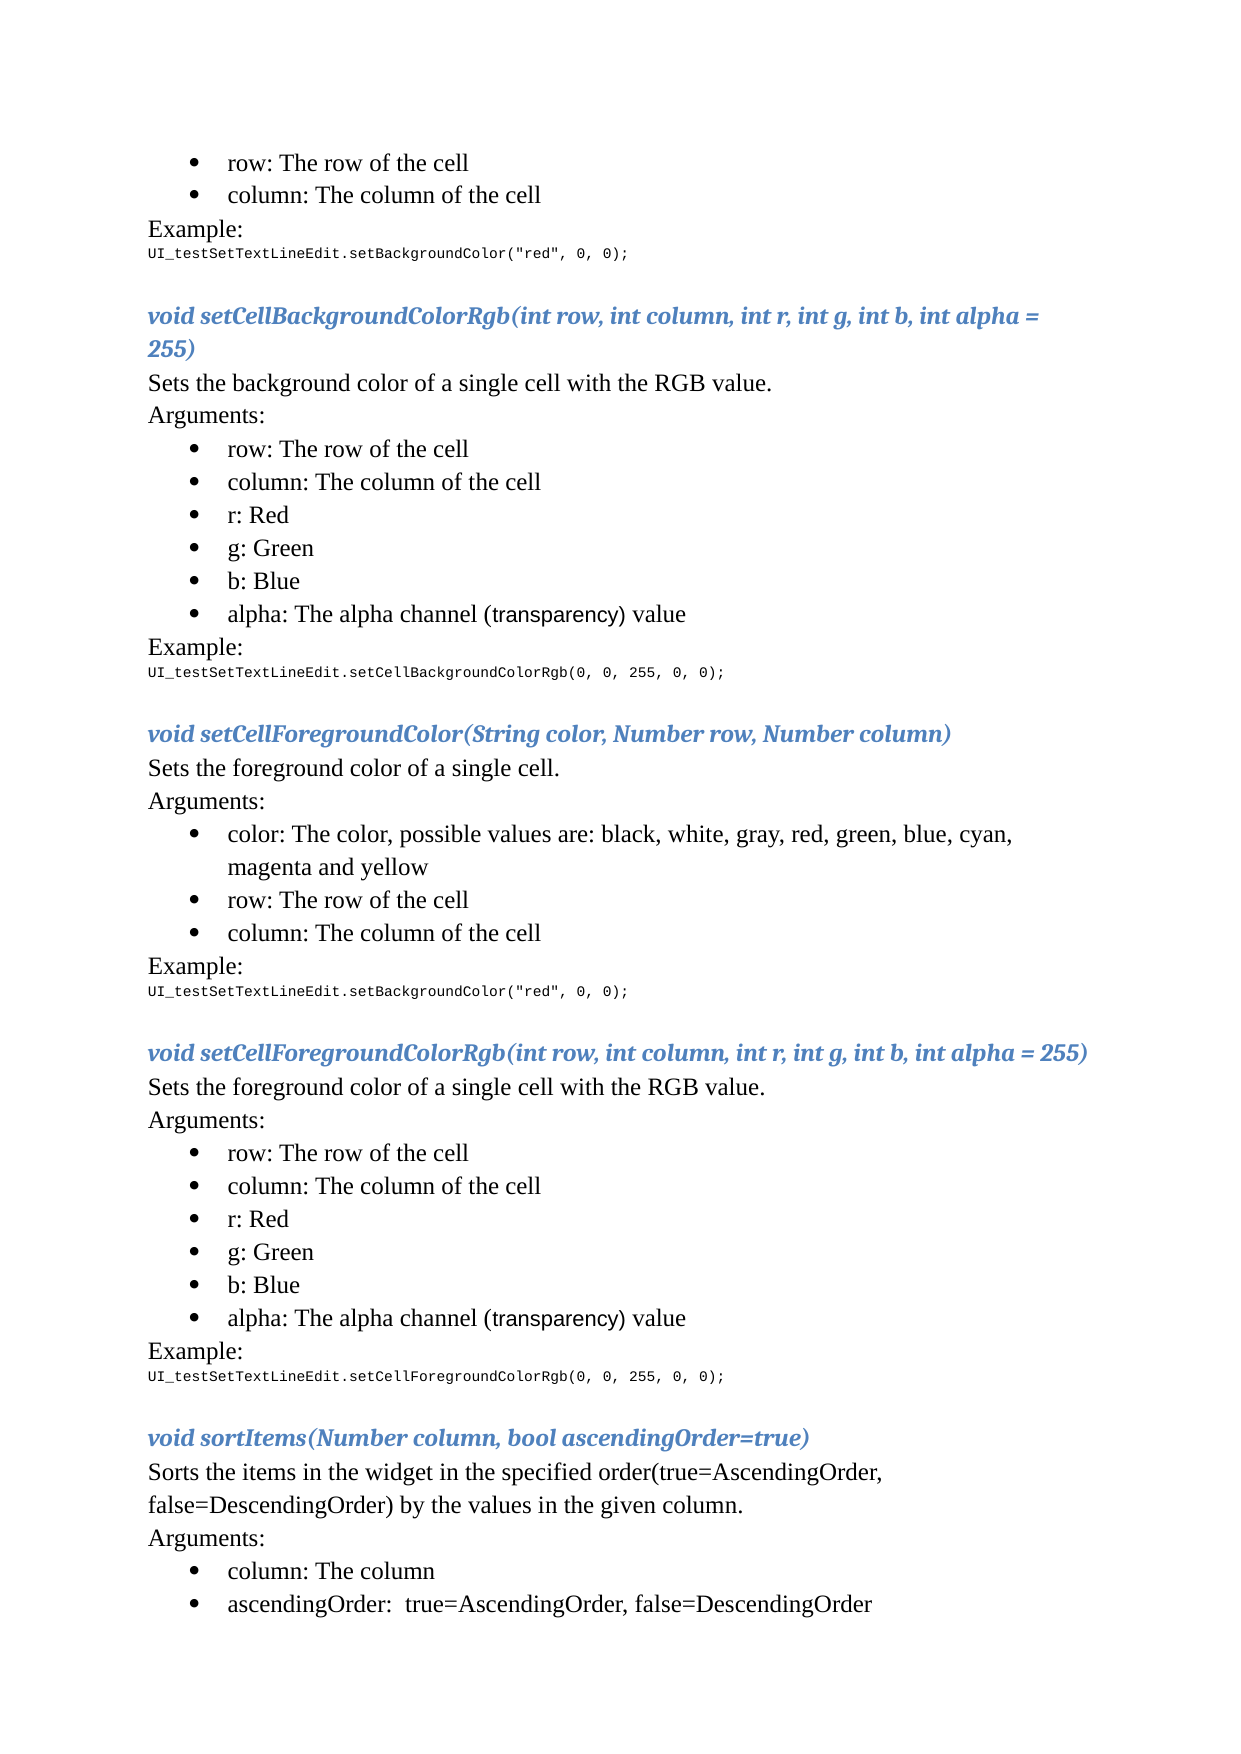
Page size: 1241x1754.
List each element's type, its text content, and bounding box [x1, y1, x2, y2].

text UI_testSetTextLineEdit.setCellForegroundColorRgb(0, 0, 255, 0, 0); [148, 1369, 1093, 1386]
list g: Green [190, 1237, 1093, 1266]
text Arguments: [148, 401, 1093, 429]
list row: The row of the cell [190, 148, 1093, 176]
list row: The row of the cell [190, 1138, 1093, 1167]
list alpha: The alpha channel (transparency) value [190, 599, 1093, 627]
list color: The color, possible values are: black, white, gray, red, green, blue, cyan, magenta and yellow [190, 819, 1093, 881]
subtitle void sortItems(Number column, bool ascendingOrder=true) [148, 1424, 1093, 1453]
list b: Blue [190, 1270, 1093, 1299]
subtitle void setCellBackgroundColorRgb(int row, int column, int r, int g, int b, int alpha = 255) [148, 302, 1093, 363]
text Example: [148, 951, 1093, 979]
text Sorts the items in the widget in the specified order(true=AscendingOrder, false=DescendingOrder) by the values in the given column. [148, 1457, 1093, 1519]
list row: The row of the cell [190, 885, 1093, 913]
text Arguments: [148, 1105, 1093, 1133]
list alpha: The alpha channel (transparency) value [190, 1303, 1093, 1332]
list r: Red [190, 1204, 1093, 1233]
text Sets the background color of a single cell with the RGB value. [148, 368, 1093, 396]
list row: The row of the cell [190, 434, 1093, 462]
list column: The column of the cell [190, 467, 1093, 495]
text UI_testSetTextLineEdit.setCellBackgroundColorRgb(0, 0, 255, 0, 0); [148, 665, 1093, 681]
list g: Green [190, 533, 1093, 561]
text Example: [148, 214, 1093, 242]
list column: The column of the cell [190, 1171, 1093, 1199]
text Arguments: [148, 1523, 1093, 1552]
list column: The column of the cell [190, 918, 1093, 947]
subtitle void setCellForegroundColorRgb(int row, int column, int r, int g, int b, int alpha = 255) [148, 1039, 1093, 1067]
text Sets the foreground color of a single cell. [148, 753, 1093, 781]
text UI_testSetTextLineEdit.setBackgroundColor("red", 0, 0); [148, 984, 1093, 1000]
text Sets the foreground color of a single cell with the RGB value. [148, 1072, 1093, 1101]
list b: Blue [190, 566, 1093, 594]
list column: The column of the cell [190, 181, 1093, 209]
subtitle void setCellForegroundColor(String color, Number row, Number column) [148, 720, 1093, 748]
text Example: [148, 632, 1093, 661]
list ascendingOrder: true=AscendingOrder, false=DescendingOrder [190, 1589, 1093, 1618]
list column: The column [190, 1556, 1093, 1585]
text Arguments: [148, 786, 1093, 814]
text Example: [148, 1336, 1093, 1365]
text UI_testSetTextLineEdit.setBackgroundColor("red", 0, 0); [148, 247, 1093, 263]
list r: Red [190, 500, 1093, 528]
